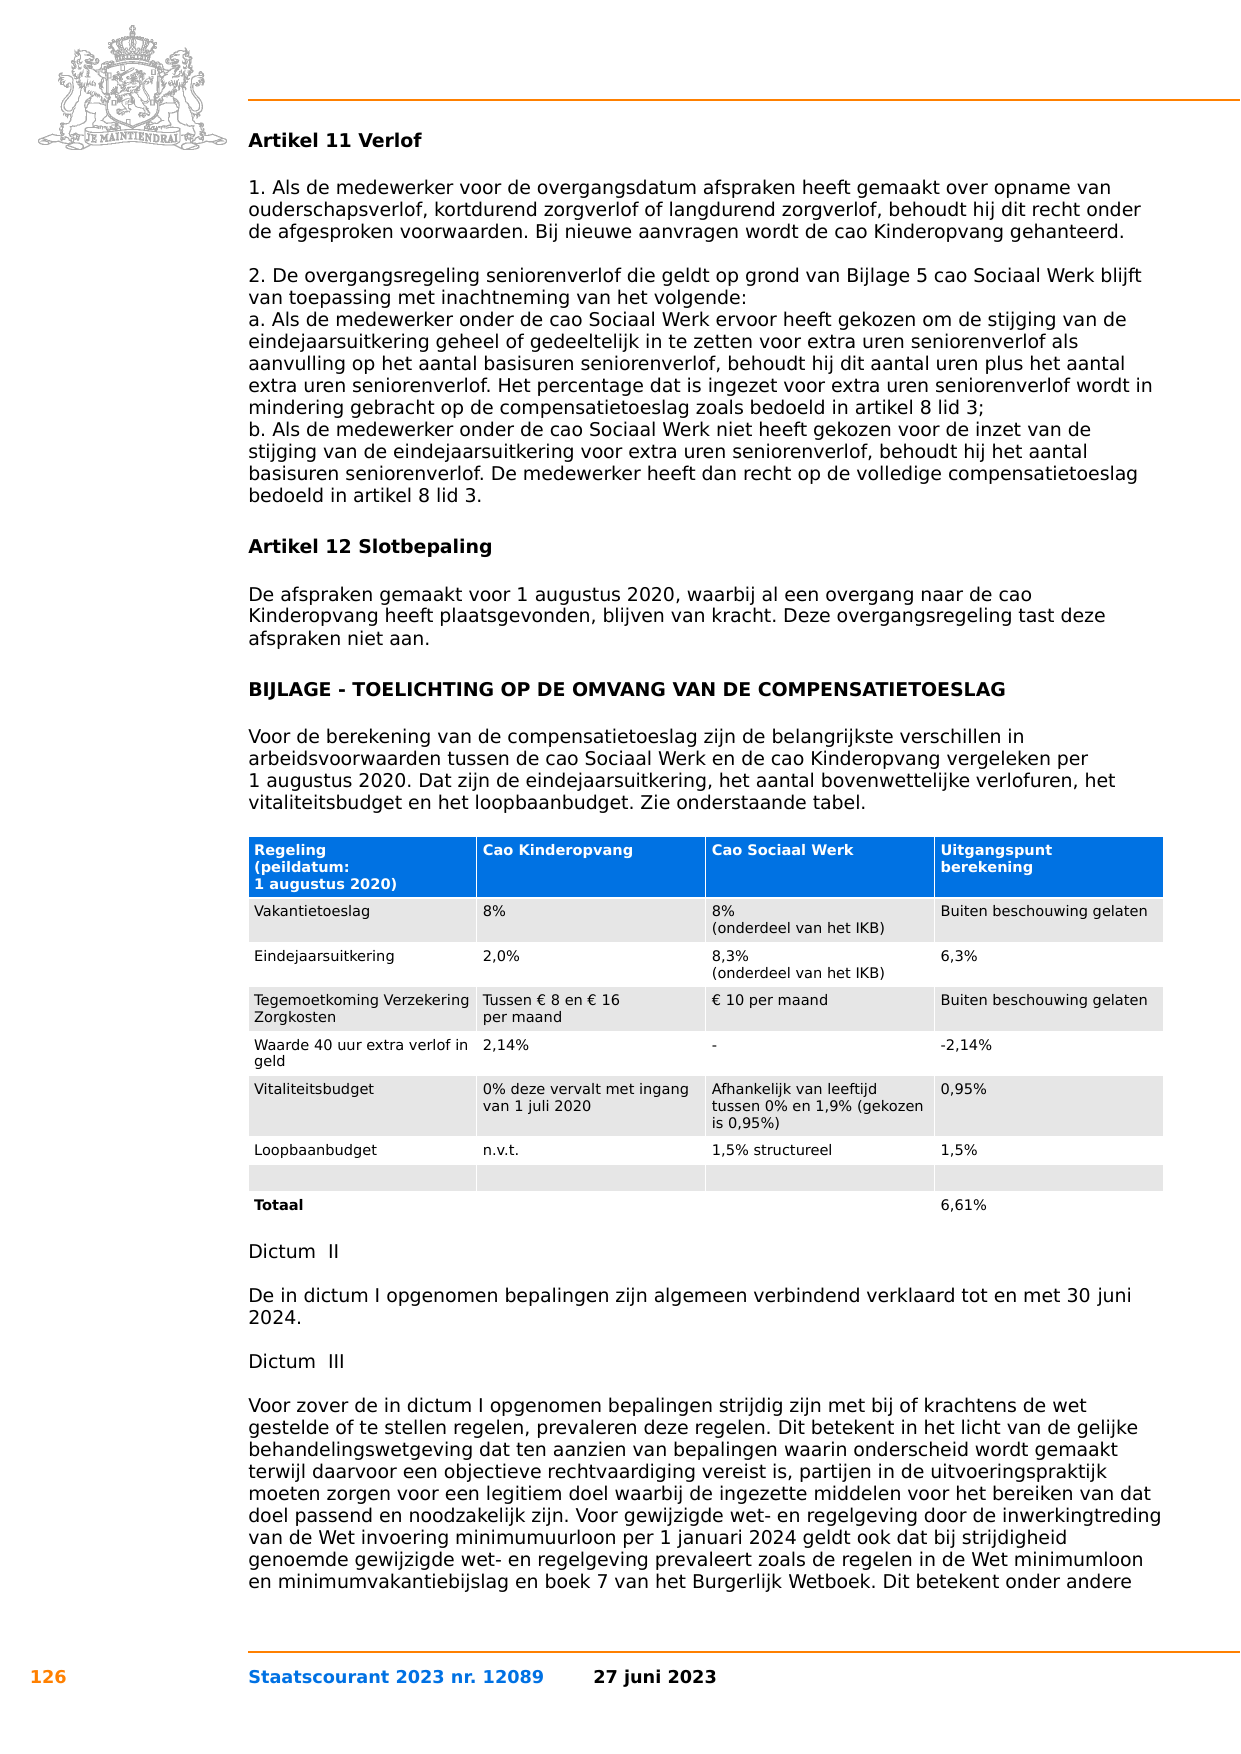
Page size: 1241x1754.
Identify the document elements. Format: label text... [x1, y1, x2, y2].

text a. Als de medewerker onder de cao Sociaal Werk ervoor heeft gekozen om de stijging van de eindejaarsuitkering geheel of gedeeltelijk in te zetten voor extra uren seniorenverlof als aanvulling op het aantal basisuren seniorenverlof, behoudt hij dit aantal uren plus het aantal extra uren seniorenverlof. Het percentage dat is ingezet voor extra uren seniorenverlof wordt in mindering gebracht op de compensatietoeslag zoals bedoeld in artikel 8 lid 3; [248, 309, 1163, 418]
table_cell Tegemoetkoming Verzekering Zorgkosten [249, 987, 476, 1031]
table_cell 1,5% [935, 1138, 1163, 1164]
table_cell 1,5% structureel [706, 1138, 934, 1164]
table_cell Loopbaanbudget [249, 1138, 476, 1164]
table_cell Vakantietoeslag [249, 899, 476, 942]
table_header Uitgangspunt berekening [935, 837, 1163, 897]
table_cell € 10 per maand [706, 987, 934, 1031]
table_header Cao Kinderopvang [477, 837, 705, 897]
table_cell Buiten beschouwing gelaten [935, 899, 1163, 942]
table_cell -2,14% [935, 1032, 1163, 1075]
table_cell 8% [477, 899, 705, 942]
table_cell Waarde 40 uur extra verlof in geld [249, 1032, 476, 1075]
subtitle BIJLAGE - TOELICHTING OP DE OMVANG VAN DE COMPENSATIETOESLAG [248, 679, 1163, 701]
table_cell Tussen € 8 en € 16 per maand [477, 987, 705, 1031]
table_cell 6,3% [935, 943, 1163, 986]
table_cell Vitaliteitsbudget [249, 1076, 476, 1136]
text De afspraken gemaakt voor 1 augustus 2020, waarbij al een overgang naar de cao Kinderopvang heeft plaatsgevonden, blijven van kracht. Deze overgangsregeling tast deze afspraken niet aan. [248, 583, 1163, 649]
table_cell Eindejaarsuitkering [249, 943, 476, 986]
table_cell Totaal [249, 1192, 476, 1218]
text De in dictum I opgenomen bepalingen zijn algemeen verbindend verklaard tot en met 30 juni 2024. [248, 1285, 1163, 1329]
text Voor de berekening van de compensatietoeslag zijn de belangrijkste verschillen in arbeidsvoorwaarden tussen de cao Sociaal Werk en de cao Kinderopvang vergeleken per 1 augustus 2020. Dat zijn de eindejaarsuitkering, het aantal bovenwettelijke verlofuren, het vitaliteitsbudget en het loopbaanbudget. Zie onderstaande tabel. [248, 726, 1163, 814]
table_cell 8% (onderdeel van het IKB) [706, 899, 934, 942]
table_cell n.v.t. [477, 1138, 705, 1164]
table_header Regeling (peildatum: 1 augustus 2020) [249, 837, 476, 897]
table_cell 8,3% (onderdeel van het IKB) [706, 943, 934, 986]
table_cell Buiten beschouwing gelaten [935, 987, 1163, 1031]
text 2. De overgangsregeling seniorenverlof die geldt op grond van Bijlage 5 cao Sociaal Werk blijft van toepassing met inachtneming van het volgende: [248, 265, 1163, 309]
table_cell [477, 1165, 705, 1191]
table_cell - [706, 1032, 934, 1075]
subtitle Artikel 12 Slotbepaling [248, 536, 1163, 558]
picture [38, 25, 227, 150]
table_cell [249, 1165, 476, 1191]
table_cell [477, 1192, 705, 1218]
table_header Cao Sociaal Werk [706, 837, 934, 897]
table_cell 2,14% [477, 1032, 705, 1075]
table_cell 2,0% [477, 943, 705, 986]
text Dictum III [248, 1351, 1163, 1373]
table_cell 6,61% [935, 1192, 1163, 1218]
table_cell [706, 1192, 934, 1218]
text Dictum II [248, 1241, 1163, 1263]
table_cell 0,95% [935, 1076, 1163, 1136]
subtitle Artikel 11 Verlof [248, 130, 1163, 152]
table_cell [935, 1165, 1163, 1191]
text b. Als de medewerker onder de cao Sociaal Werk niet heeft gekozen voor de inzet van de stijging van de eindejaarsuitkering voor extra uren seniorenverlof, behoudt hij het aantal basisuren seniorenverlof. De medewerker heeft dan recht op de volledige compensatietoeslag bedoeld in artikel 8 lid 3. [248, 418, 1163, 506]
text 1. Als de medewerker voor de overgangsdatum afspraken heeft gemaakt over opname van ouderschapsverlof, kortdurend zorgverlof of langdurend zorgverlof, behoudt hij dit recht onder de afgesproken voorwaarden. Bij nieuwe aanvragen wordt de cao Kinderopvang gehanteerd. [248, 177, 1163, 243]
table_cell Afhankelijk van leeftijd tussen 0% en 1,9% (gekozen is 0,95%) [706, 1076, 934, 1136]
text Voor zover de in dictum I opgenomen bepalingen strijdig zijn met bij of krachtens de wet gestelde of te stellen regelen, prevaleren deze regelen. Dit betekent in het licht van de gelijke behandelingswetgeving dat ten aanzien van bepalingen waarin onderscheid wordt gemaakt terwijl daarvoor een objectieve rechtvaardiging vereist is, partijen in de uitvoeringspraktijk moeten zorgen voor een legitiem doel waarbij de ingezette middelen voor het bereiken van dat doel passend en noodzakelijk zijn. Voor gewijzigde wet- en regelgeving door de inwerkingtreding van de Wet invoering minimumuurloon per 1 januari 2024 geldt ook dat bij strijdigheid genoemde gewijzigde wet- en regelgeving prevaleert zoals de regelen in de Wet minimumloon en minimumvakantiebijslag en boek 7 van het Burgerlijk Wetboek. Dit betekent onder andere [248, 1395, 1163, 1593]
table_cell [706, 1165, 934, 1191]
table_cell 0% deze vervalt met ingang van 1 juli 2020 [477, 1076, 705, 1136]
